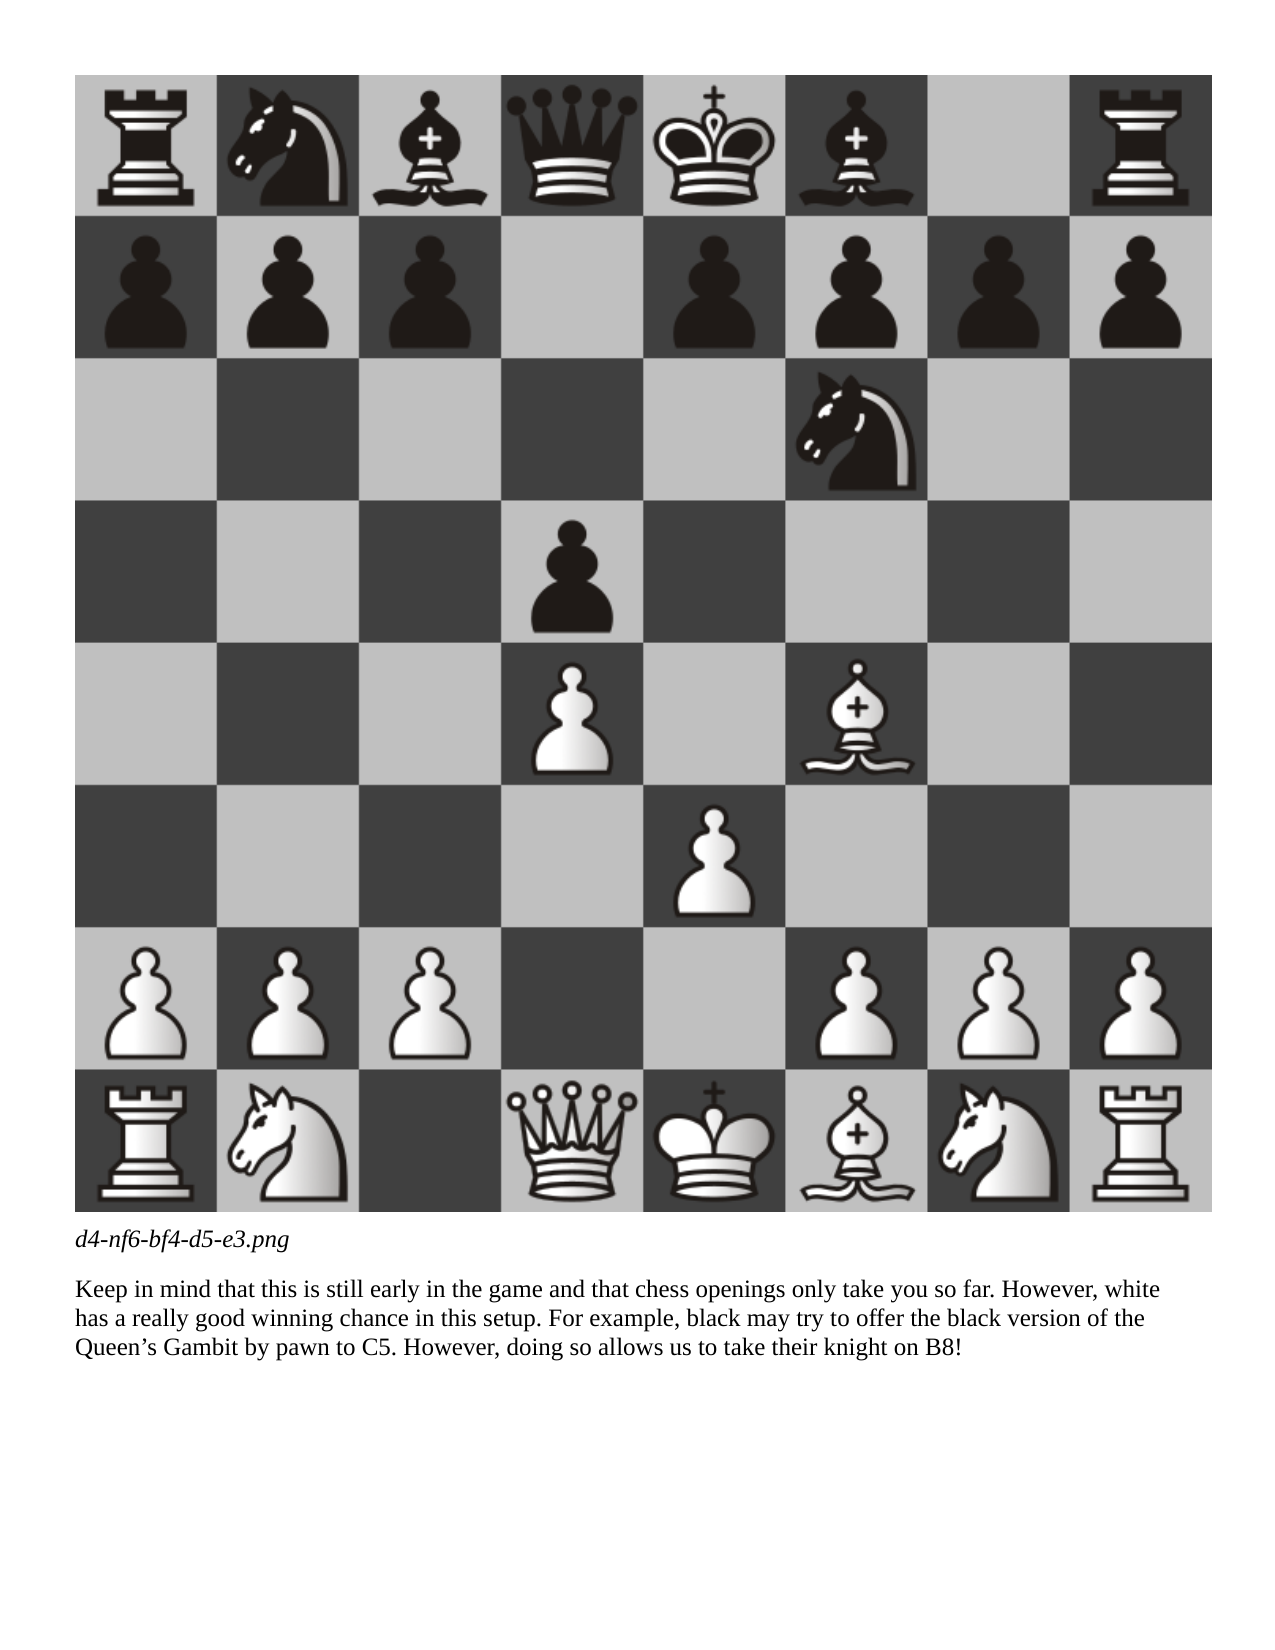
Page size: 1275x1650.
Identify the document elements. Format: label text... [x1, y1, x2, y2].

text Keep in mind that this is still early in the game and that chess openings only take you so far. However, white has a really good winning chance in this setup. For example, black may try to offer the black version of the Queen’s Gambit by pawn to C5. However, doing so allows us to take their knight on B8! [75, 1274, 1200, 1361]
picture [75, 75, 1212, 1212]
text d4-nf6-bf4-d5-e3.png [75, 1224, 1200, 1253]
